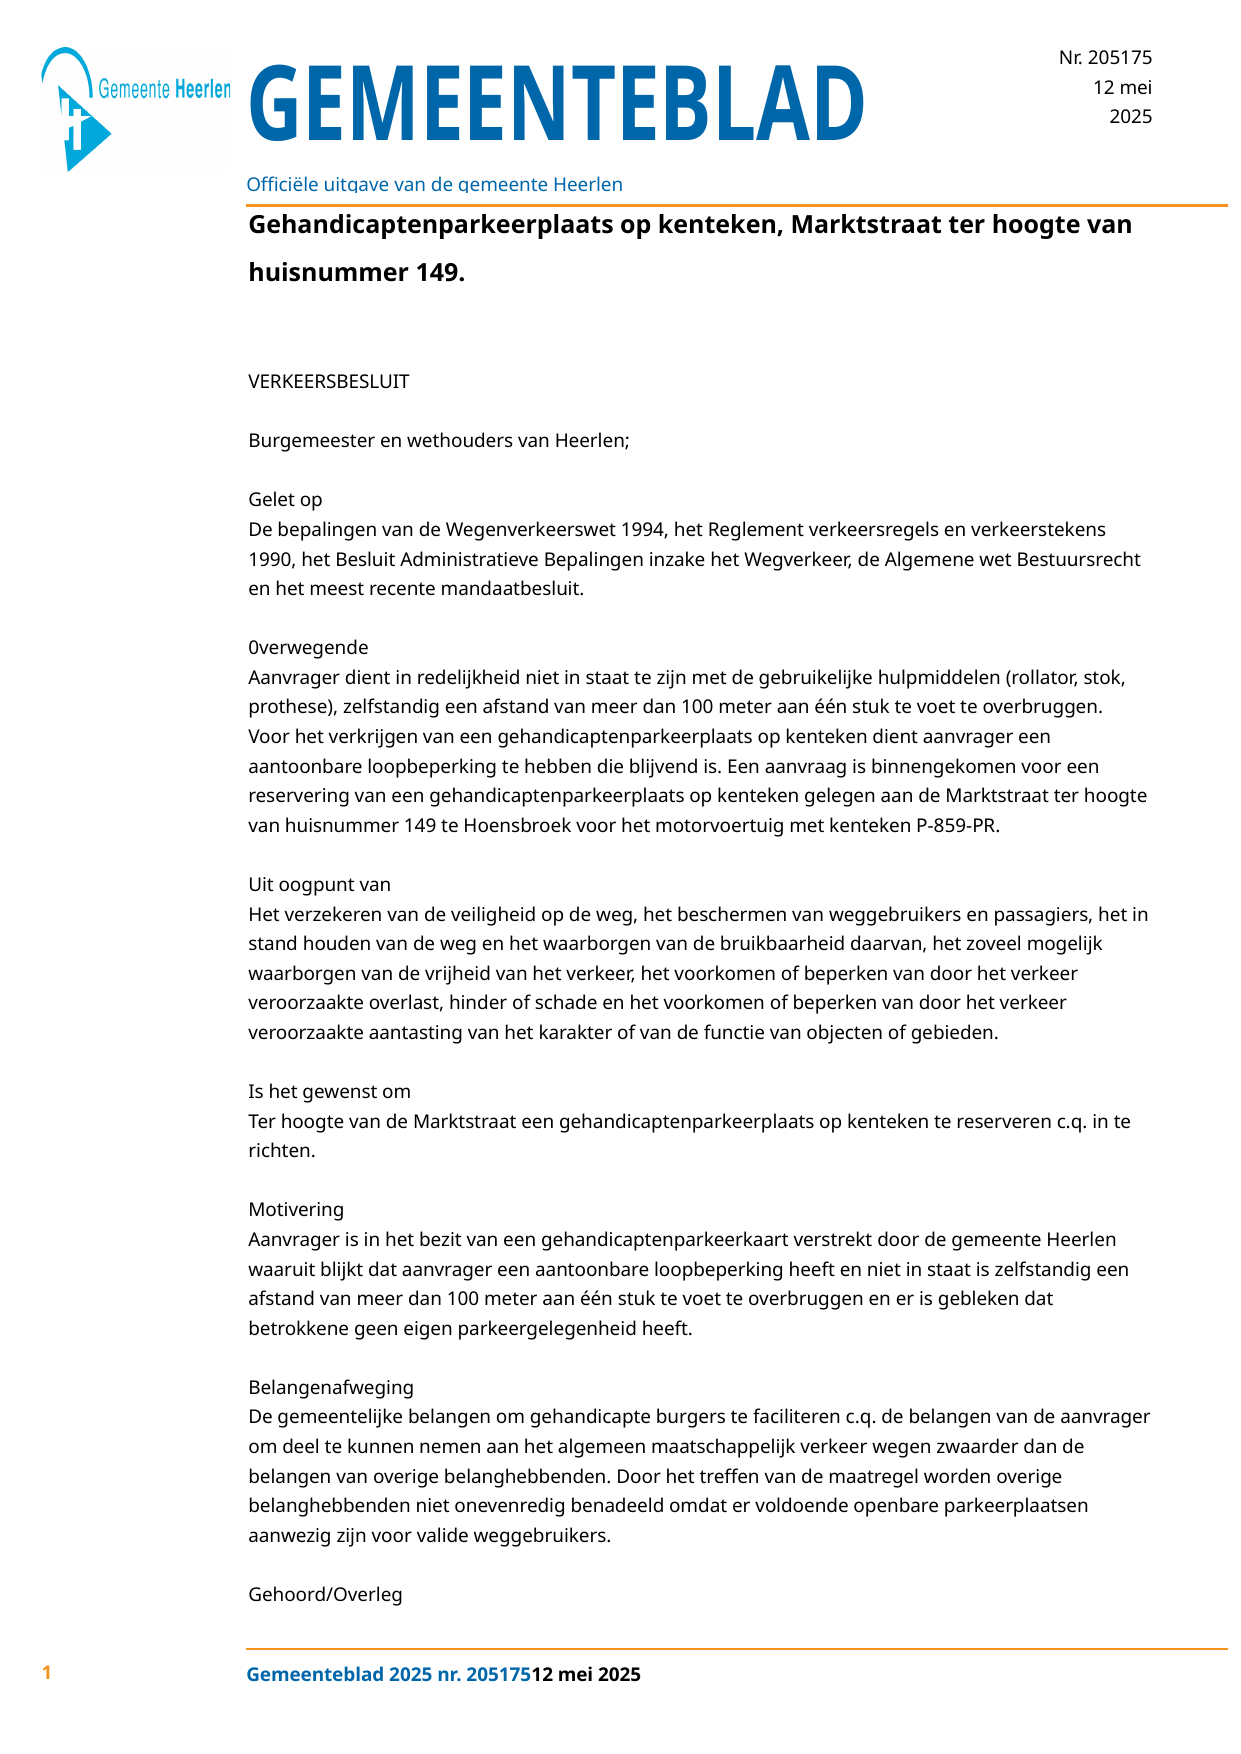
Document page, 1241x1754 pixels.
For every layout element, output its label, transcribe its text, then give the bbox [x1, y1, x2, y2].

text Gehandicaptenparkeerplaats op kenteken, Marktstraat ter hoogte van huisnummer 149. [248, 207, 1152, 288]
text Gelet op [248, 487, 1152, 512]
text Voor het verkrijgen van een gehandicaptenparkeerplaats op kenteken dient aanvrager een aantoonbare loopbeperking te hebben die blijvend is. Een aanvraag is binnengekomen voor een reservering van een gehandicaptenparkeerplaats op kenteken gelegen aan de Marktstraat ter hoogte van huisnummer 149 te Hoensbroek voor het motorvoertuig met kenteken P-859-PR. [248, 723, 1152, 838]
text De gemeentelijke belangen om gehandicapte burgers te faciliteren c.q. de belangen van de aanvrager om deel te kunnen nemen aan het algemeen maatschappelijk verkeer wegen zwaarder dan de belangen van overige belanghebbenden. Door het treffen van de maatregel worden overige belanghebbenden niet onevenredig benadeeld omdat er voldoende openbare parkeerplaatsen aanwezig zijn voor valide weggebruikers. [248, 1404, 1152, 1548]
text Burgemeester en wethouders van Heerlen; [248, 427, 1152, 453]
picture [41, 47, 59, 70]
text 0verwegende [248, 634, 1152, 660]
picture [41, 47, 231, 172]
text De bepalingen van de Wegenverkeerswet 1994, het Reglement verkeersregels en verkeerstekens 1990, het Besluit Administratieve Bepalingen inzake het Wegverkeer, de Algemene wet Bestuursrecht en het meest recente mandaatbesluit. [248, 516, 1152, 601]
text Ter hoogte van de Marktstraat een gehandicaptenparkeerplaats op kenteken te reserveren c.q. in te richten. [248, 1108, 1152, 1163]
text VERKEERSBESLUIT [248, 368, 1152, 394]
text Is het gewenst om [248, 1078, 1152, 1104]
text Aanvrager dient in redelijkheid niet in staat te zijn met de gebruikelijke hulpmiddelen (rollator, stok, prothese), zelfstandig een afstand van meer dan 100 meter aan één stuk te voet te overbruggen. [248, 664, 1152, 719]
text Aanvrager is in het bezit van een gehandicaptenparkeerkaart verstrekt door de gemeente Heerlen waaruit blijkt dat aanvrager een aantoonbare loopbeperking heeft en niet in staat is zelfstandig een afstand van meer dan 100 meter aan één stuk te voet te overbruggen en er is gebleken dat betrokkene geen eigen parkeergelegenheid heeft. [248, 1226, 1152, 1341]
text Belangenafweging [248, 1374, 1152, 1400]
text Het verzekeren van de veiligheid op de weg, het beschermen van weggebruikers en passagiers, het in stand houden van de weg en het waarborgen van de bruikbaarheid daarvan, het zoveel mogelijk waarborgen van de vrijheid van het verkeer, het voorkomen of beperken van door het verkeer veroorzaakte overlast, hinder of schade en het voorkomen of beperken van door het verkeer veroorzaakte aantasting van het karakter of van de functie van objecten of gebieden. [248, 901, 1152, 1045]
text Gehoord/Overleg [248, 1581, 1152, 1607]
text Uit oogpunt van [248, 871, 1152, 897]
text Motivering [248, 1197, 1152, 1222]
